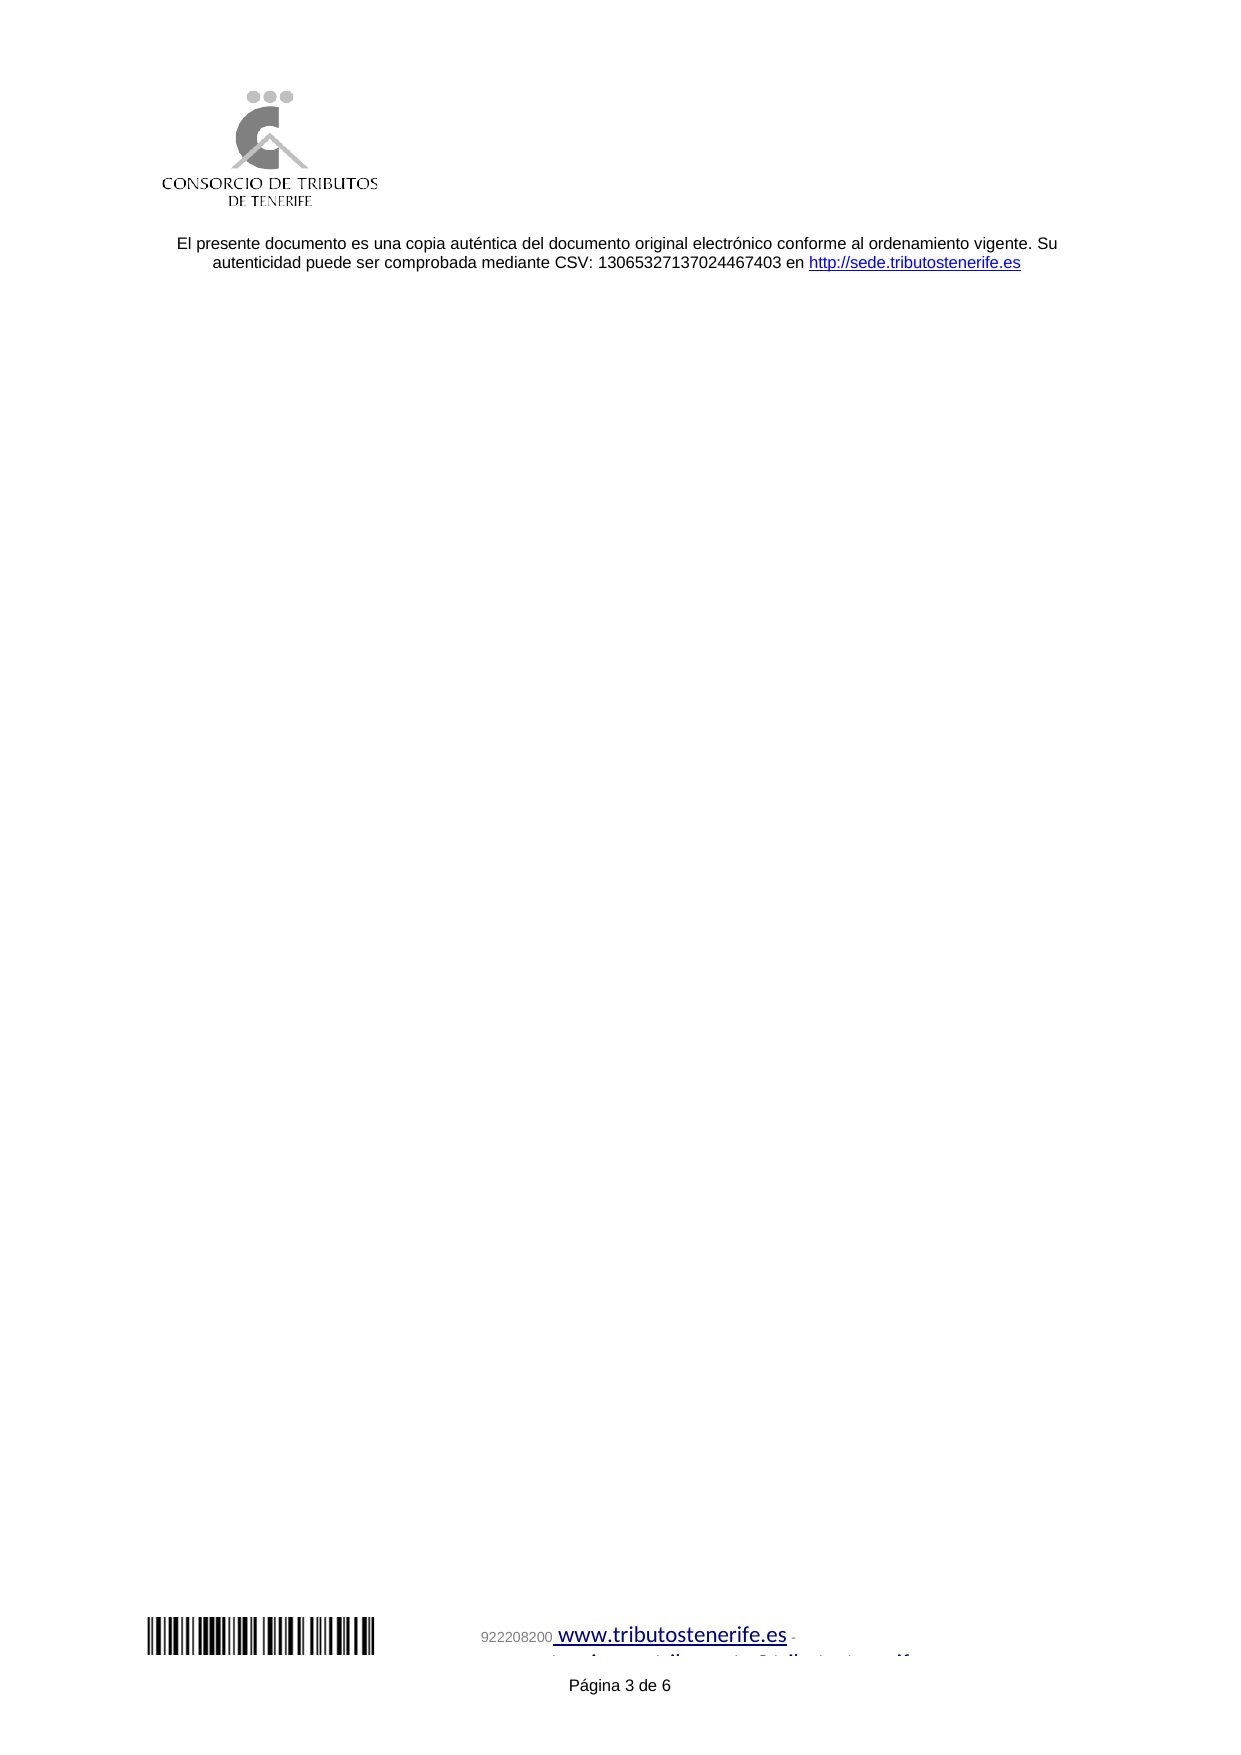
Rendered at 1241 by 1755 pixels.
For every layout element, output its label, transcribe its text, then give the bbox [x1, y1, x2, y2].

text El presente documento es una copia auténtica del documento original electrónico conforme al ordenamiento vigente. Su autenticidad puede ser comprobada mediante CSV: 13065327137024467403 en http://sede.tributostenerife.es [177, 234, 1093, 272]
